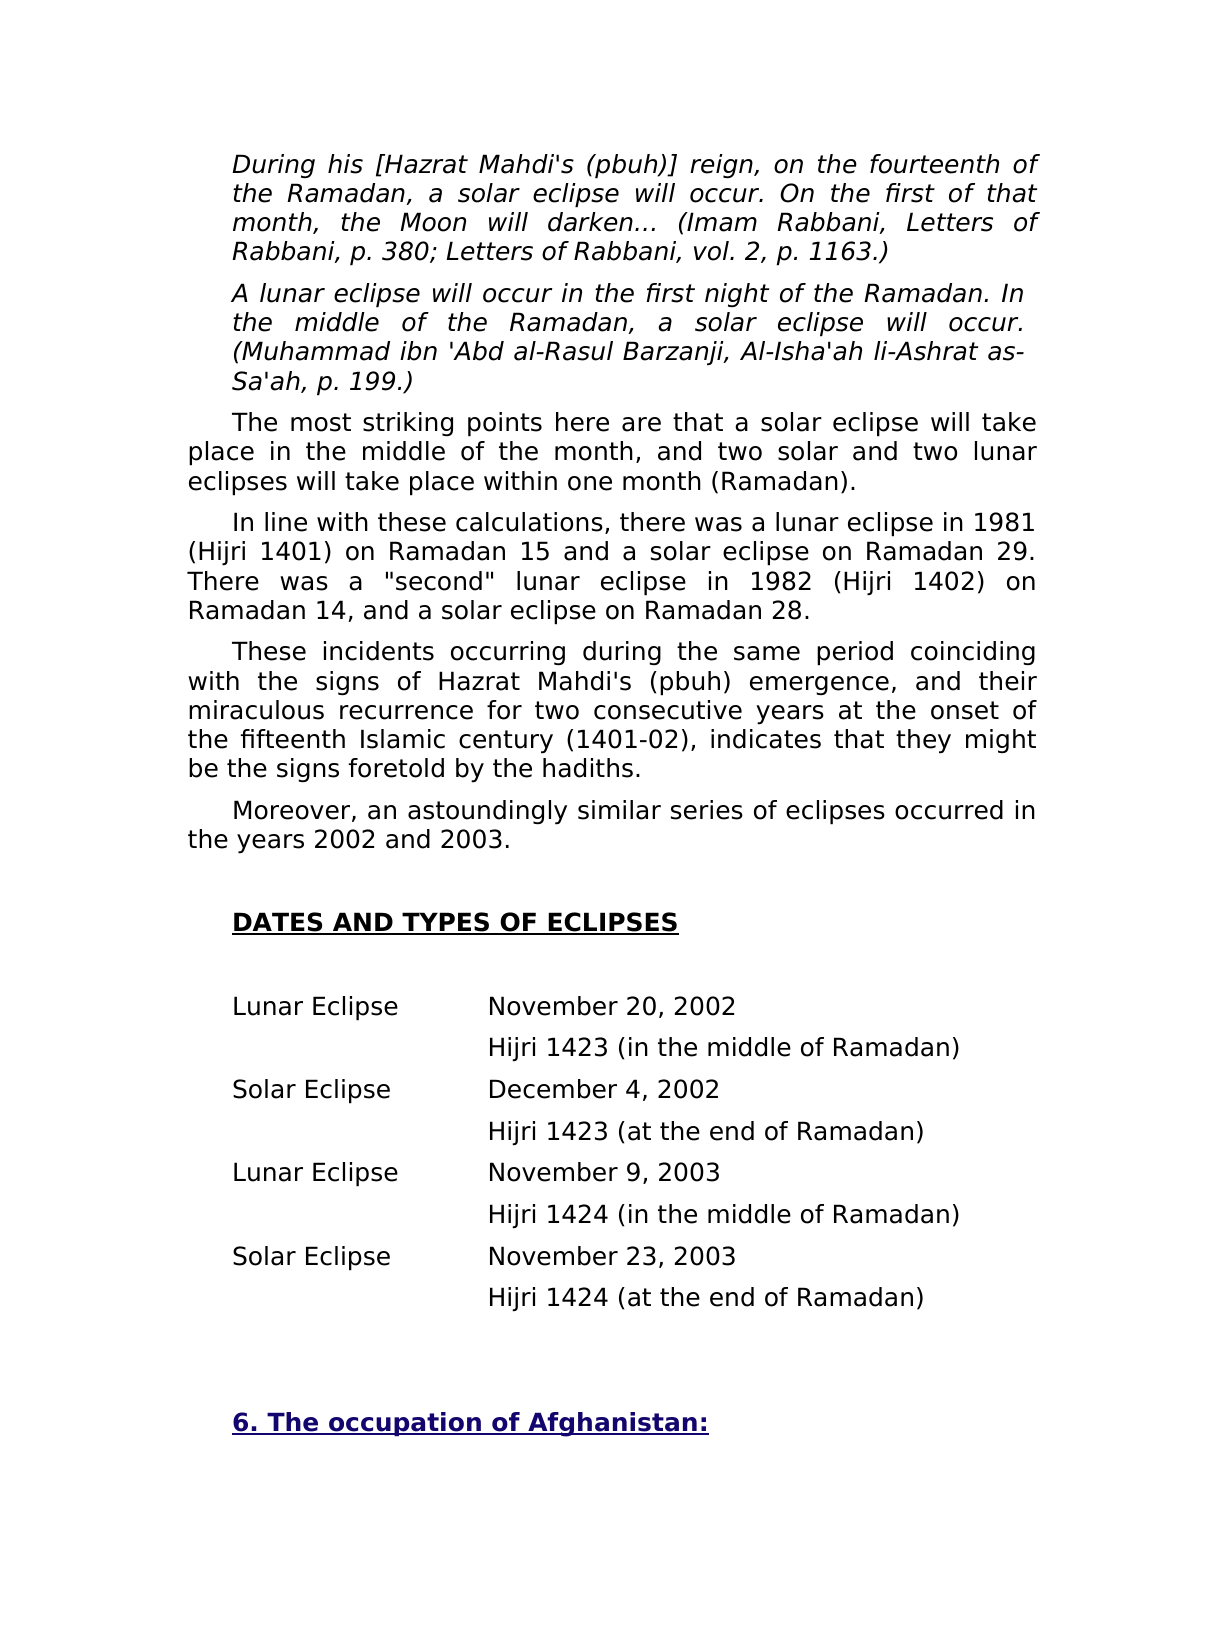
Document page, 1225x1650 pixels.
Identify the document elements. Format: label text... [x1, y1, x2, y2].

text During his [Hazrat Mahdi's (pbuh)] reign, on the fourteenth of the Ramadan, a solar eclipse will occur. On the first of that month, the Moon will darken... (Imam Rabbani, Letters of Rabbani, p. 380; Letters of Rabbani, vol. 2, p. 1163.) [232, 150, 1037, 267]
text These incidents occurring during the same period coinciding with the signs of Hazrat Mahdi's (pbuh) emergence, and their miraculous recurrence for two consecutive years at the onset of the fifteenth Islamic century (1401-02), indicates that they might be the signs foretold by the hadiths. [187, 637, 1037, 783]
text 6. The occupation of Afghanistan: [187, 1408, 1037, 1437]
text Solar Eclipse November 23, 2003 [187, 1242, 1037, 1271]
text Moreover, an astoundingly similar series of eclipses occurred in the years 2002 and 2003. [187, 796, 1037, 854]
text A lunar eclipse will occur in the first night of the Ramadan. In the middle of the Ramadan, a solar eclipse will occur. (Muhammad ibn 'Abd al-Rasul Barzanji, Al-Isha'ah li-Ashrat as-Sa'ah, p. 199.) [232, 279, 1026, 396]
text Lunar Eclipse November 9, 2003 [187, 1158, 1037, 1187]
text Hijri 1424 (at the end of Ramadan) [187, 1283, 1037, 1312]
text In line with these calculations, there was a lunar eclipse in 1981 (Hijri 1401) on Ramadan 15 and a solar eclipse on Ramadan 29. There was a "second" lunar eclipse in 1982 (Hijri 1402) on Ramadan 14, and a solar eclipse on Ramadan 28. [187, 508, 1037, 625]
text DATES AND TYPES OF ECLIPSES [187, 908, 1037, 937]
text Solar Eclipse December 4, 2002 [187, 1075, 1037, 1104]
text Hijri 1423 (at the end of Ramadan) [187, 1117, 1037, 1146]
text Hijri 1424 (in the middle of Ramadan) [187, 1200, 1037, 1229]
text Lunar Eclipse November 20, 2002 [187, 992, 1037, 1021]
text Hijri 1423 (in the middle of Ramadan) [187, 1033, 1037, 1062]
text The most striking points here are that a solar eclipse will take place in the middle of the month, and two solar and two lunar eclipses will take place within one month (Ramadan). [187, 408, 1037, 496]
